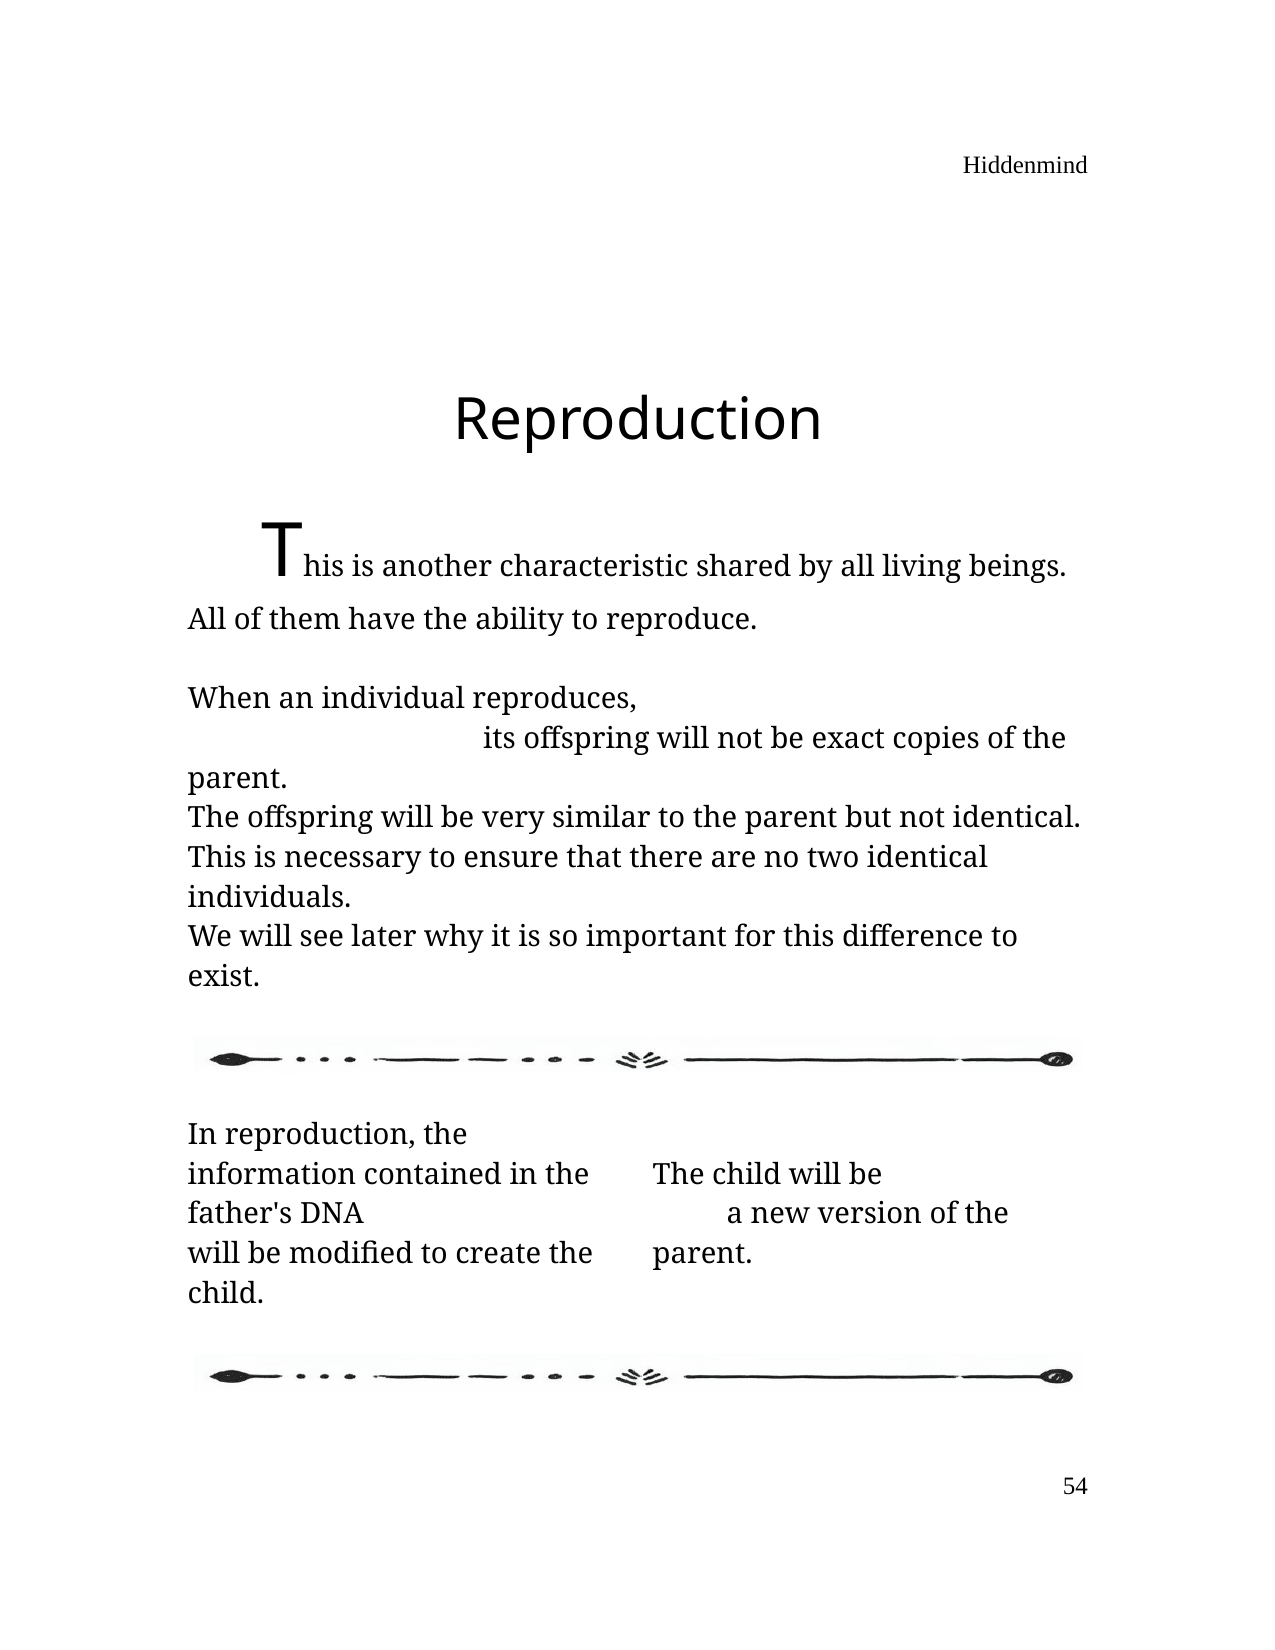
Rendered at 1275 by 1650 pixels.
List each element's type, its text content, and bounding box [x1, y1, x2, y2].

text This is another characteristic shared by all living beings. [187, 496, 1087, 598]
text When an individual reproduces, [187, 678, 1087, 717]
text The offspring will be very similar to the parent but not identical. [187, 797, 1087, 836]
text The child will be [652, 1153, 1087, 1193]
picture [193, 1354, 1083, 1391]
text will be modified to create the child. [187, 1232, 622, 1312]
text All of them have the ability to reproduce. [187, 598, 1087, 638]
text This is necessary to ensure that there are no two identical individuals. [187, 836, 1087, 916]
text a new version of the parent. [652, 1193, 1087, 1272]
text We will see later why it is so important for this difference to exist. [187, 916, 1087, 995]
picture [193, 1037, 1083, 1074]
text its offspring will not be exact copies of the parent. [187, 717, 1087, 797]
text In reproduction, the information contained in the father's DNA [187, 1113, 622, 1232]
